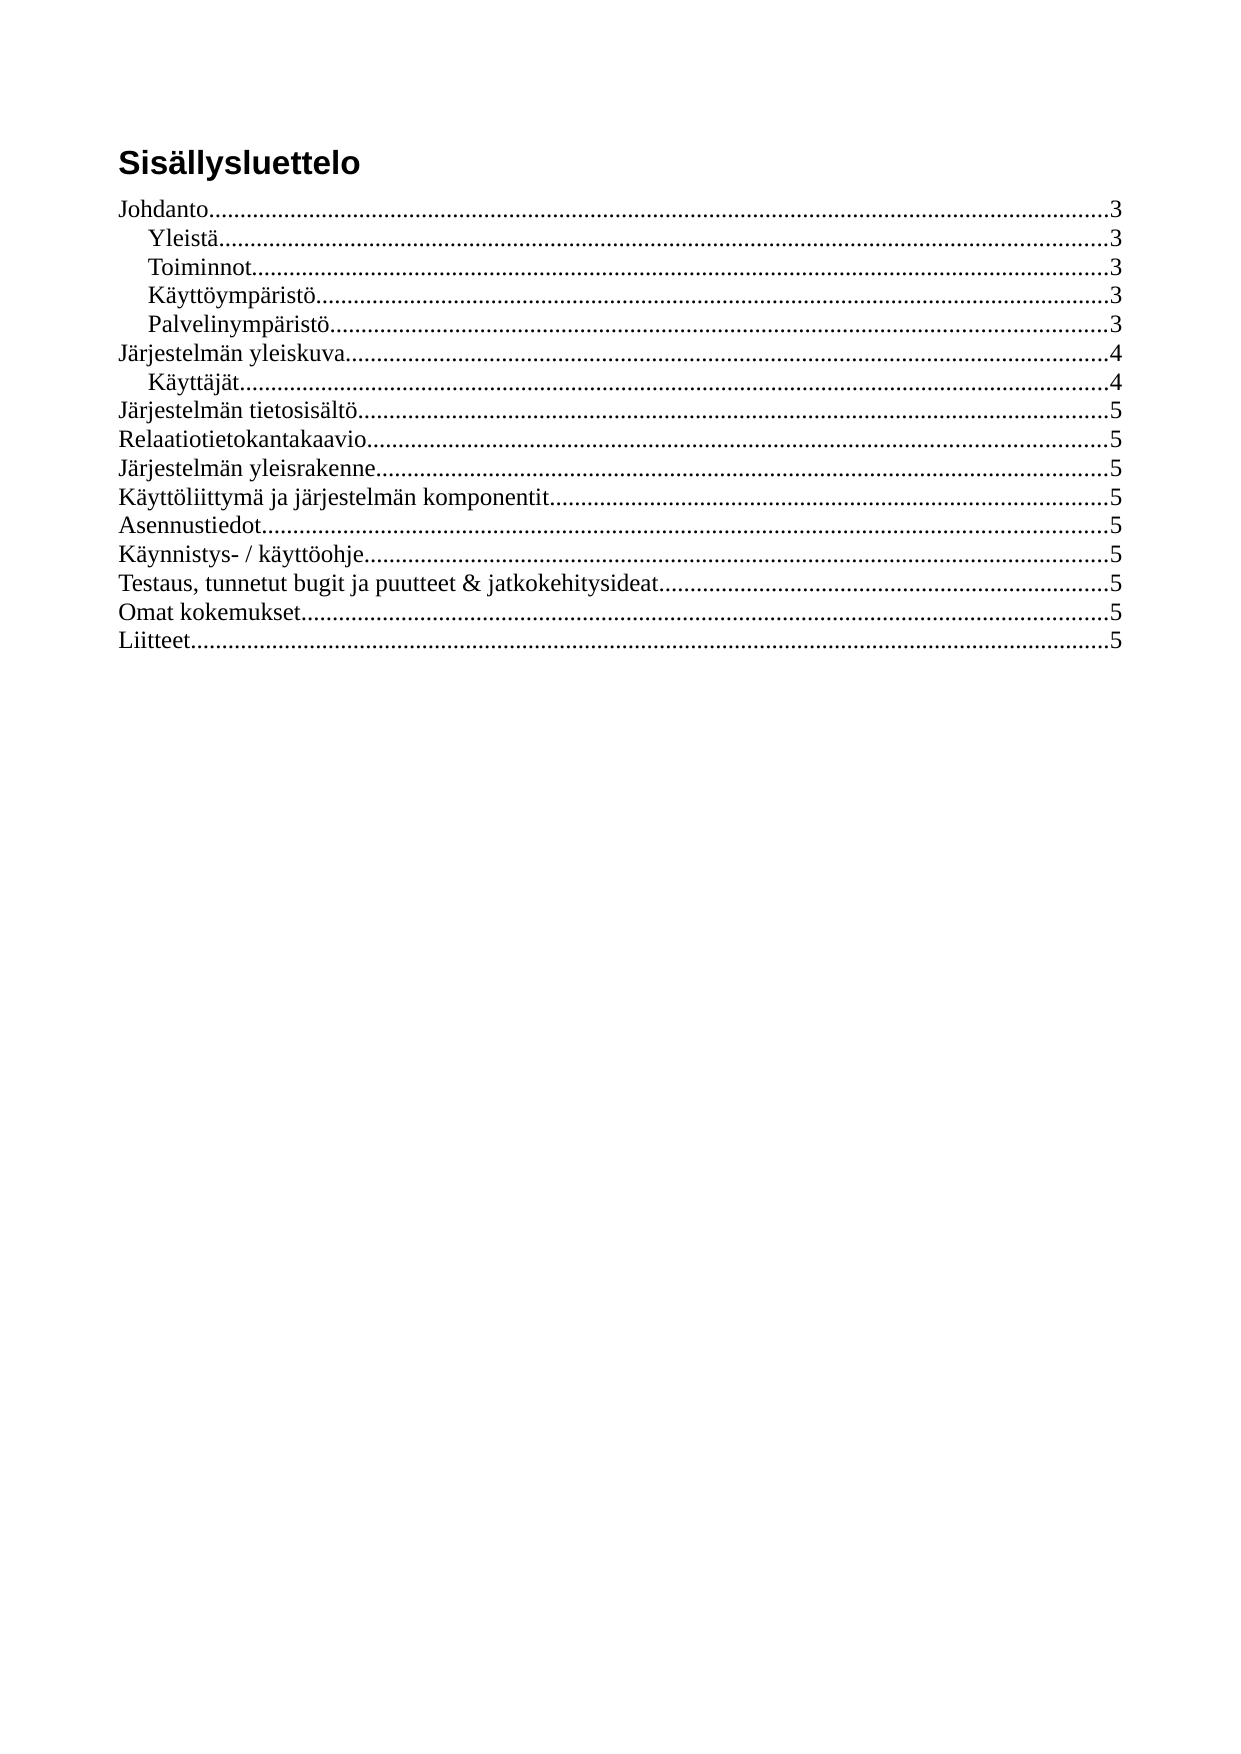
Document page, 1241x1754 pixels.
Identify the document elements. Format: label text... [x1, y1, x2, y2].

text Käyttöliittymä ja järjestelmän komponentit 5 [118, 482, 1122, 510]
text Asennustiedot 5 [118, 510, 1122, 539]
text Liitteet 5 [118, 625, 1122, 654]
text Toiminnot 3 [148, 252, 1122, 280]
text Yleistä 3 [148, 223, 1122, 252]
text Järjestelmän yleisrakenne 5 [118, 453, 1122, 482]
text Järjestelmän yleiskuva 4 [118, 338, 1122, 367]
text Käynnistys- / käyttöohje 5 [118, 539, 1122, 568]
text Relaatiotietokantakaavio 5 [118, 424, 1122, 453]
text Käyttäjät 4 [148, 367, 1122, 395]
text Omat kokemukset 5 [118, 597, 1122, 625]
text Johdanto 3 [118, 194, 1122, 223]
subtitle Sisällysluettelo [118, 143, 1122, 182]
text Palvelinympäristö 3 [148, 309, 1122, 338]
text Järjestelmän tietosisältö 5 [118, 395, 1122, 424]
text Testaus, tunnetut bugit ja puutteet & jatkokehitysideat 5 [118, 568, 1122, 597]
text Käyttöympäristö 3 [148, 280, 1122, 309]
